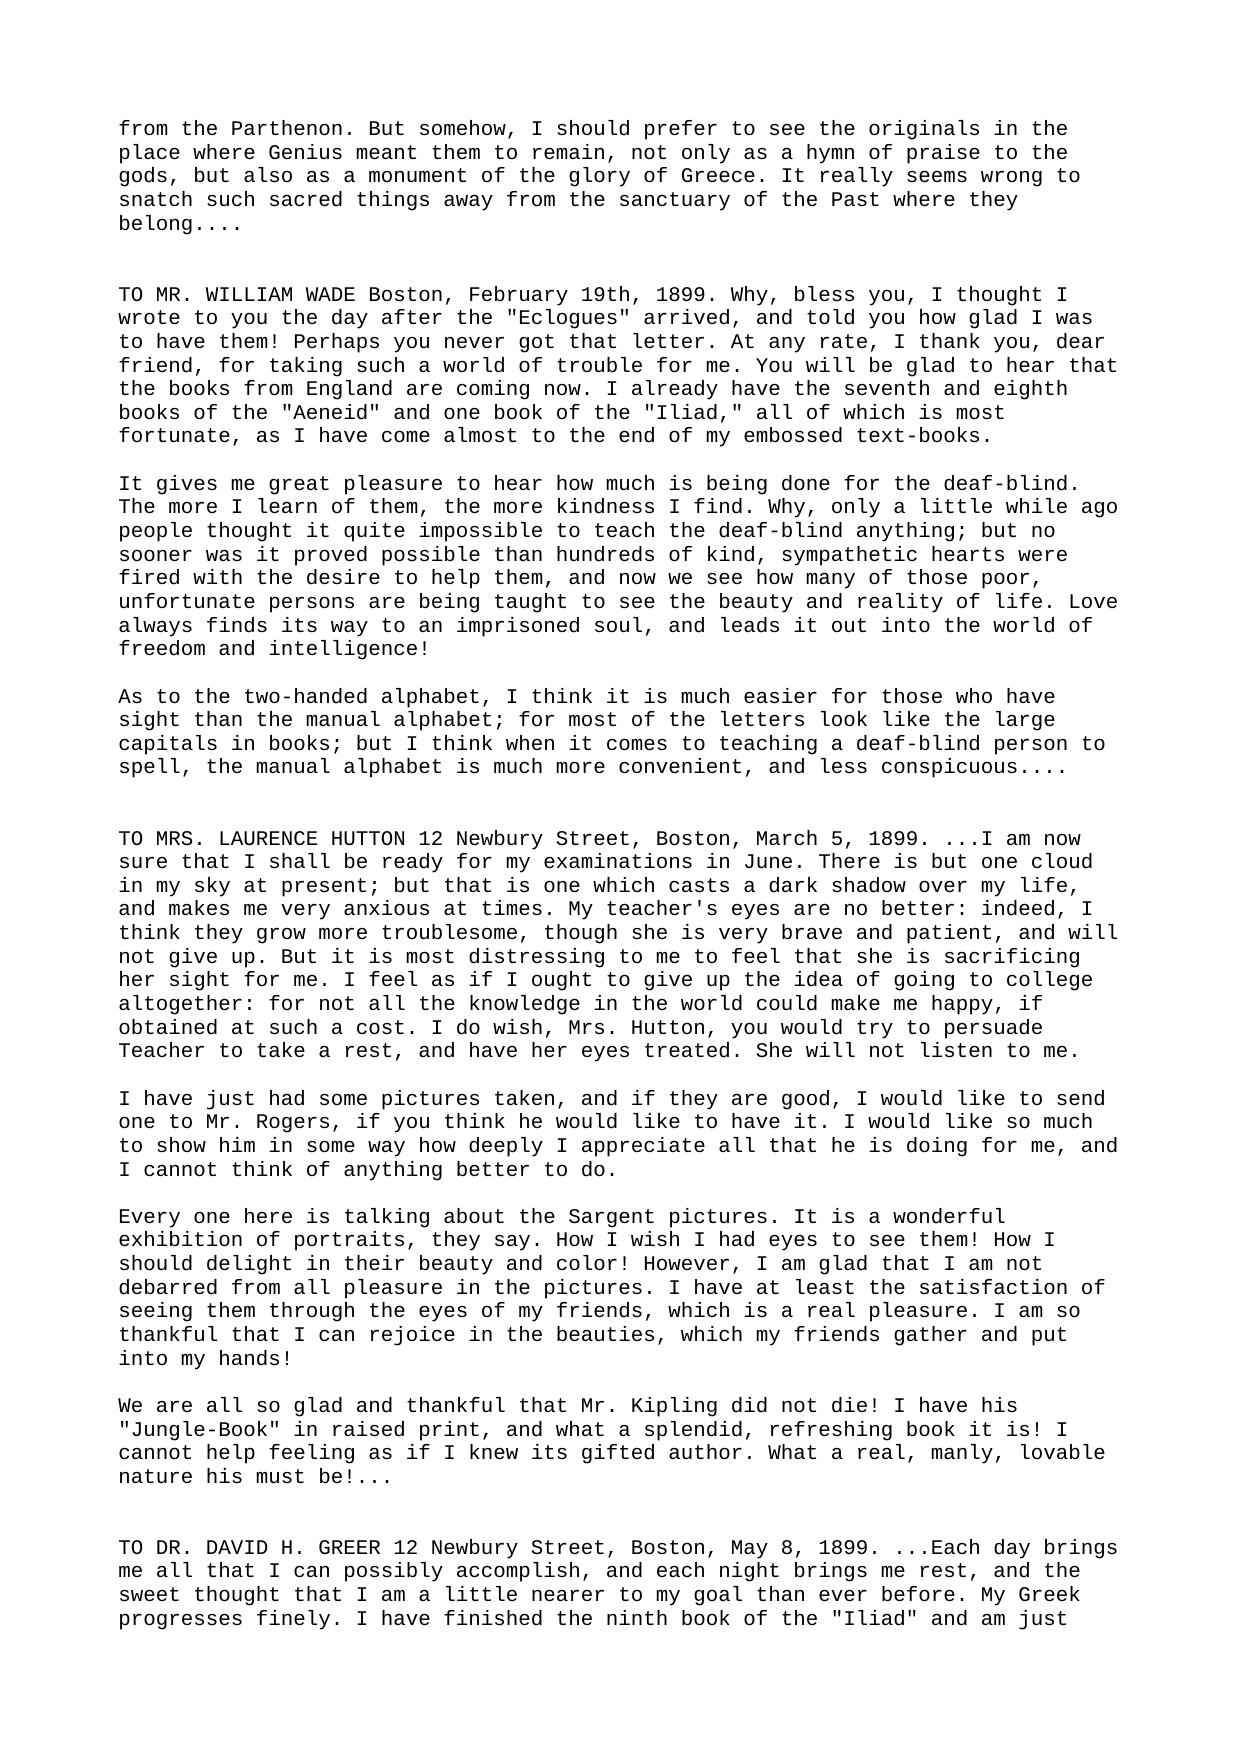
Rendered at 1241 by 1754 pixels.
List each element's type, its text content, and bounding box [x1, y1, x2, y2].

text We are all so glad and thankful that Mr. Kipling did not die! I have his "Jungle-Book" in raised print, and what a splendid, refreshing book it is! I cannot help feeling as if I knew its gifted author. What a real, manly, lovable nature his must be!... [118, 1395, 1122, 1489]
text Every one here is talking about the Sargent pictures. It is a wonderful exhibition of portraits, they say. How I wish I had eyes to see them! How I should delight in their beauty and color! However, I am glad that I am not debarred from all pleasure in the pictures. I have at least the satisfaction of seeing them through the eyes of my friends, which is a real pleasure. I am so thankful that I can rejoice in the beauties, which my friends gather and put into my hands! [118, 1206, 1122, 1371]
text TO DR. DAVID H. GREER 12 Newbury Street, Boston, May 8, 1899. ...Each day brings me all that I can possibly accomplish, and each night brings me rest, and the sweet thought that I am a little nearer to my goal than ever before. My Greek progresses finely. I have finished the ninth book of the "Iliad" and am just [118, 1537, 1122, 1631]
text I have just had some pictures taken, and if they are good, I would like to send one to Mr. Rogers, if you think he would like to have it. I would like so much to show him in some way how deeply I appreciate all that he is doing for me, and I cannot think of anything better to do. [118, 1088, 1122, 1182]
text It gives me great pleasure to hear how much is being done for the deaf-blind. The more I learn of them, the more kindness I find. Why, only a little while ago people thought it quite impossible to teach the deaf-blind anything; but no sooner was it proved possible than hundreds of kind, sympathetic hearts were fired with the desire to help them, and now we see how many of those poor, unfortunate persons are being taught to see the beauty and reality of life. Love always finds its way to an imprisoned soul, and leads it out into the world of freedom and intelligence! [118, 473, 1122, 662]
text As to the two-handed alphabet, I think it is much easier for those who have sight than the manual alphabet; for most of the letters look like the large capitals in books; but I think when it comes to teaching a deaf-blind person to spell, the manual alphabet is much more convenient, and less conspicuous.... [118, 686, 1122, 780]
text from the Parthenon. But somehow, I should prefer to see the originals in the place where Genius meant them to remain, not only as a hymn of praise to the gods, but also as a monument of the glory of Greece. It really seems wrong to snatch such sacred things away from the sanctuary of the Past where they belong.... [118, 118, 1122, 236]
text TO MRS. LAURENCE HUTTON 12 Newbury Street, Boston, March 5, 1899. ...I am now sure that I shall be ready for my examinations in June. There is but one cloud in my sky at present; but that is one which casts a dark shadow over my life, and makes me very anxious at times. My teacher's eyes are no better: indeed, I think they grow more troublesome, though she is very brave and patient, and will not give up. But it is most distressing to me to feel that she is sacrificing her sight for me. I feel as if I ought to give up the idea of going to college altogether: for not all the knowledge in the world could make me happy, if obtained at such a cost. I do wish, Mrs. Hutton, you would try to persuade Teacher to take a rest, and have her eyes treated. She will not listen to me. [118, 827, 1122, 1064]
text TO MR. WILLIAM WADE Boston, February 19th, 1899. Why, bless you, I thought I wrote to you the day after the "Eclogues" arrived, and told you how glad I was to have them! Perhaps you never got that letter. At any rate, I thank you, dear friend, for taking such a world of trouble for me. You will be glad to hear that the books from England are coming now. I already have the seventh and eighth books of the "Aeneid" and one book of the "Iliad," all of which is most fortunate, as I have come almost to the end of my embossed text-books. [118, 284, 1122, 449]
